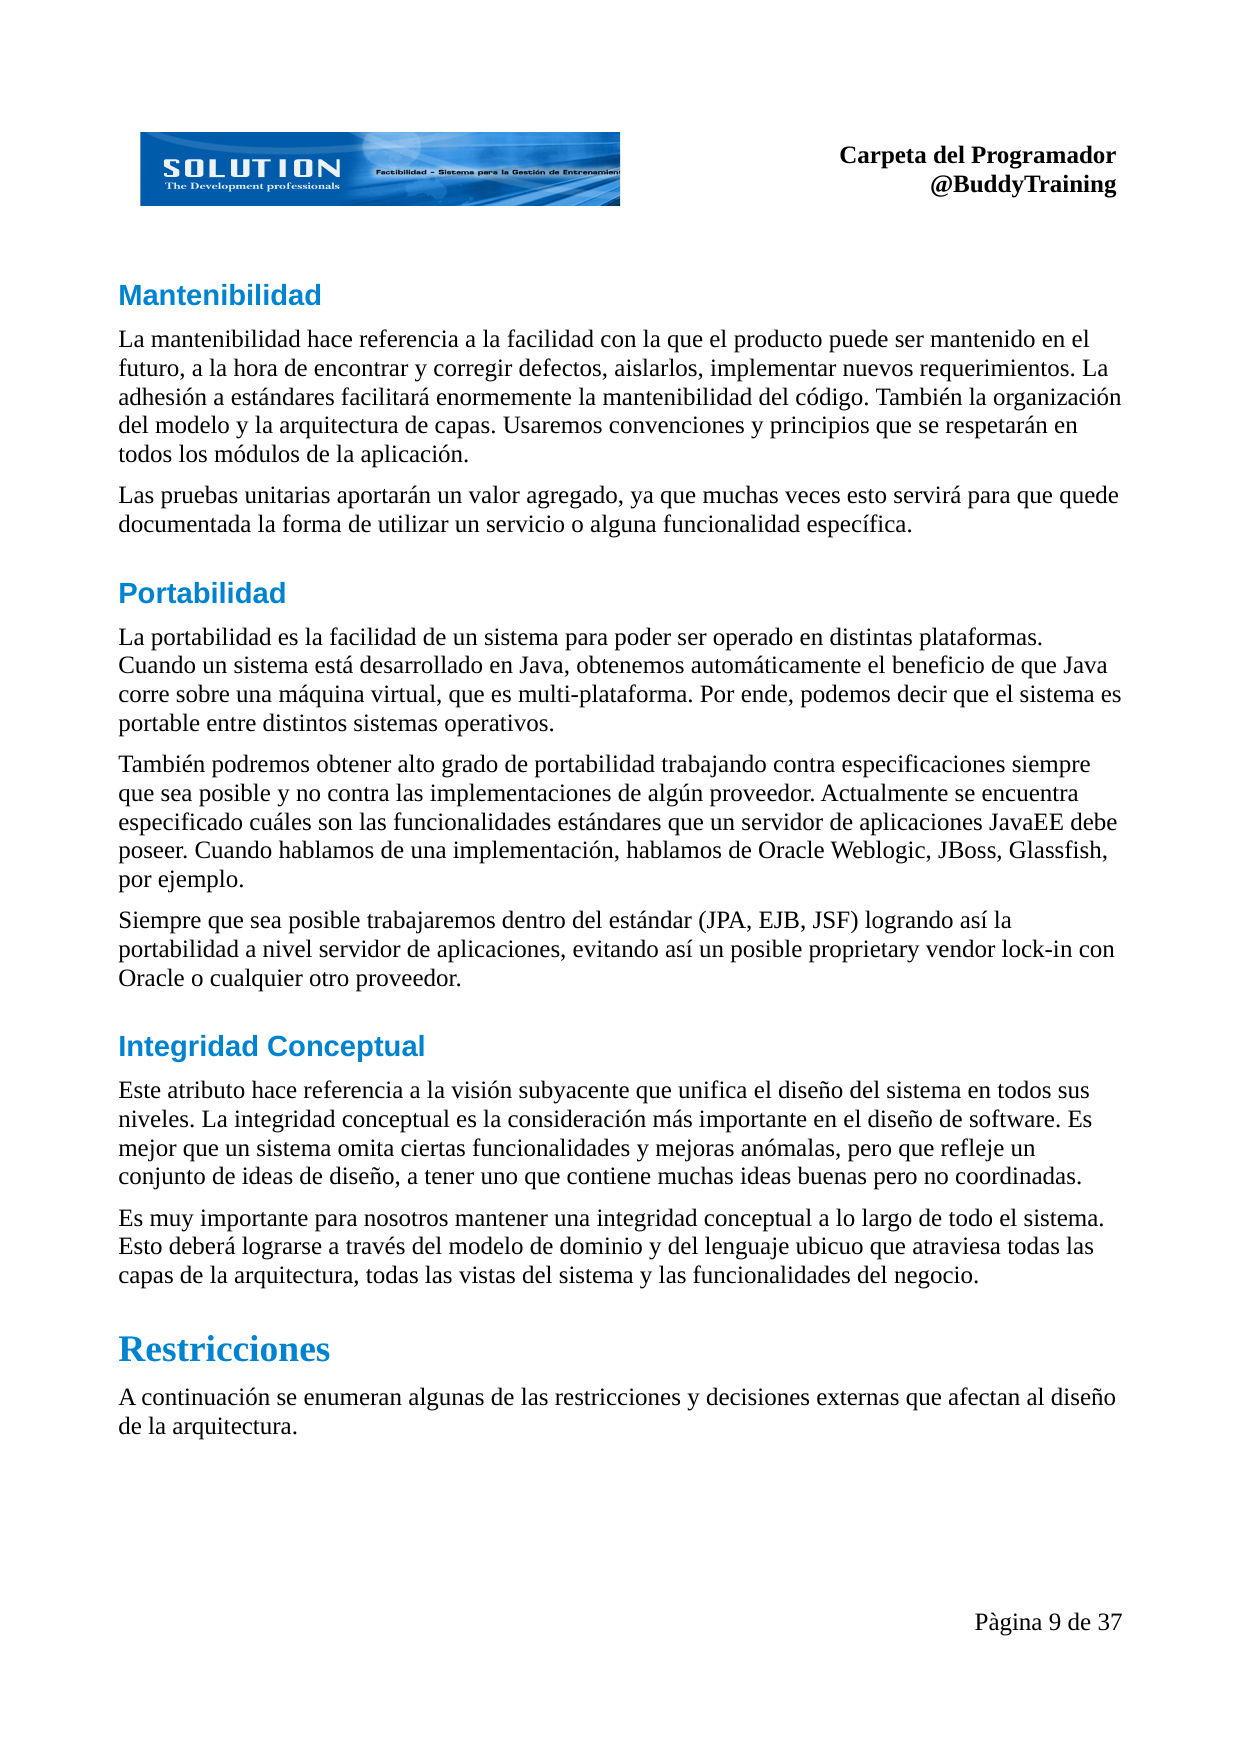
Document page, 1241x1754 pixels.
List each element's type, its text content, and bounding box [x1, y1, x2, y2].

text Las pruebas unitarias aportarán un valor agregado, ya que muchas veces esto servirá para que quede documentada la forma de utilizar un servicio o alguna funcionalidad específica. [118, 481, 1122, 538]
subtitle Mantenibilidad [118, 278, 1122, 312]
text A continuación se enumeran algunas de las restricciones y decisiones externas que afectan al diseño de la arquitectura. [118, 1382, 1122, 1439]
text Este atributo hace referencia a la visión subyacente que unifica el diseño del sistema en todos sus niveles. La integridad conceptual es la consideración más importante en el diseño de software. Es mejor que un sistema omita ciertas funcionalidades y mejoras anómalas, pero que refleje un conjunto de ideas de diseño, a tener uno que contiene muchas ideas buenas pero no coordinadas. [118, 1075, 1122, 1190]
text Es muy importante para nosotros mantener una integridad conceptual a lo largo de todo el sistema. Esto deberá lograrse a través del modelo de dominio y del lenguaje ubicuo que atraviesa todas las capas de la arquitectura, todas las vistas del sistema y las funcionalidades del negocio. [118, 1203, 1122, 1289]
subtitle Restricciones [118, 1326, 1122, 1369]
text También podremos obtener alto grado de portabilidad trabajando contra especificaciones siempre que sea posible y no contra las implementaciones de algún proveedor. Actualmente se encuentra especificado cuáles son las funcionalidades estándares que un servidor de aplicaciones JavaEE debe poseer. Cuando hablamos de una implementación, hablamos de Oracle Weblogic, JBoss, Glassfish, por ejemplo. [118, 749, 1122, 893]
subtitle Integridad Conceptual [118, 1029, 1122, 1063]
text Siempre que sea posible trabajaremos dentro del estándar (JPA, EJB, JSF) logrando así la portabilidad a nivel servidor de aplicaciones, evitando así un posible proprietary vendor lock-in con Oracle o cualquier otro proveedor. [118, 905, 1122, 992]
picture [140, 132, 621, 206]
subtitle Portabilidad [118, 576, 1122, 609]
text La mantenibilidad hace referencia a la facilidad con la que el producto puede ser mantenido en el futuro, a la hora de encontrar y corregir defectos, aislarlos, implementar nuevos requerimientos. La adhesión a estándares facilitará enormemente la mantenibilidad del código. También la organización del modelo y la arquitectura de capas. Usaremos convenciones y principios que se respetarán en todos los módulos de la aplicación. [118, 324, 1122, 468]
text La portabilidad es la facilidad de un sistema para poder ser operado en distintas plataformas. Cuando un sistema está desarrollado en Java, obtenemos automáticamente el beneficio de que Java corre sobre una máquina virtual, que es multi-plataforma. Por ende, podemos decir que el sistema es portable entre distintos sistemas operativos. [118, 622, 1122, 737]
